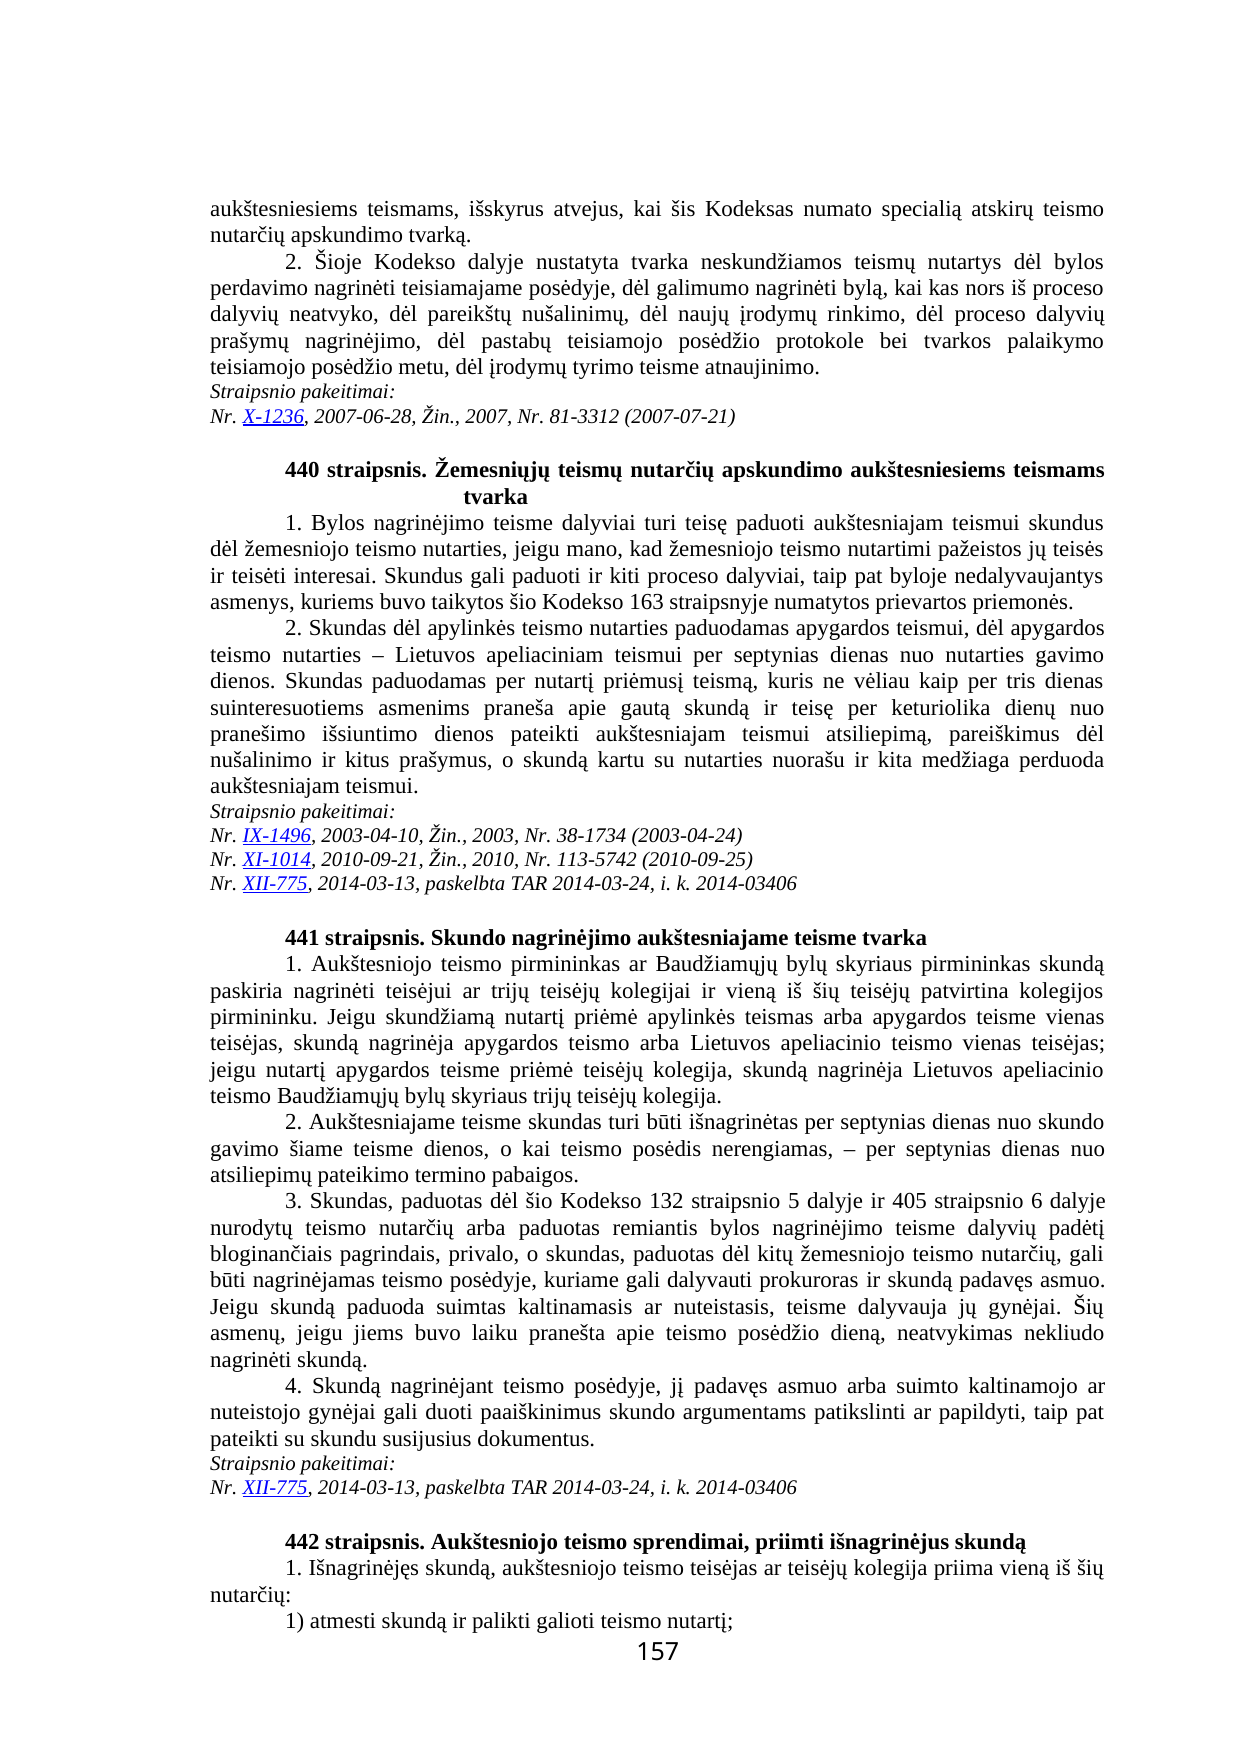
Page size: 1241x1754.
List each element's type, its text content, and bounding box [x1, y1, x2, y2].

text 3. Skundas, paduotas dėl šio Kodekso 132 straipsnio 5 dalyje ir 405 straipsnio 6 dalyje nurodytų teismo nutarčių arba paduotas remiantis bylos nagrinėjimo teisme dalyvių padėtį bloginančiais pagrindais, privalo, o skundas, paduotas dėl kitų žemesniojo teismo nutarčių, gali būti nagrinėjamas teismo posėdyje, kuriame gali dalyvauti prokuroras ir skundą padavęs asmuo. Jeigu skundą paduoda suimtas kaltinamasis ar nuteistasis, teisme dalyvauja jų gynėjai. Šių asmenų, jeigu jiems buvo laiku pranešta apie teismo posėdžio dieną, neatvykimas nekliudo nagrinėti skundą. [210, 1187, 1106, 1372]
text 441 straipsnis. Skundo nagrinėjimo aukštesniajame teisme tvarka [210, 924, 1106, 950]
text 1. Aukštesniojo teismo pirmininkas ar Baudžiamųjų bylų skyriaus pirmininkas skundą paskiria nagrinėti teisėjui ar trijų teisėjų kolegijai ir vieną iš šių teisėjų patvirtina kolegijos pirmininku. Jeigu skundžiamą nutartį priėmė apylinkės teismas arba apygardos teisme vienas teisėjas, skundą nagrinėja apygardos teismo arba Lietuvos apeliacinio teismo vienas teisėjas; jeigu nutartį apygardos teisme priėmė teisėjų kolegija, skundą nagrinėja Lietuvos apeliacinio teismo Baudžiamųjų bylų skyriaus trijų teisėjų kolegija. [210, 950, 1106, 1108]
text 4. Skundą nagrinėjant teismo posėdyje, jį padavęs asmuo arba suimto kaltinamojo ar nuteistojo gynėjai gali duoti paaiškinimus skundo argumentams patikslinti ar papildyti, taip pat pateikti su skundu susijusius dokumentus. [210, 1372, 1106, 1451]
text Straipsnio pakeitimai: [210, 379, 1106, 403]
text 442 straipsnis. Aukštesniojo teismo sprendimai, priimti išnagrinėjus skundą [285, 1528, 1106, 1554]
text Nr. IX-1496, 2003-04-10, Žin., 2003, Nr. 38-1734 (2003-04-24) [210, 823, 1106, 847]
text 2. Aukštesniajame teisme skundas turi būti išnagrinėtas per septynias dienas nuo skundo gavimo šiame teisme dienos, o kai teismo posėdis nerengiamas, – per septynias dienas nuo atsiliepimų pateikimo termino pabaigos. [210, 1108, 1106, 1187]
text 440 straipsnis. Žemesniųjų teismų nutarčių apskundimo aukštesniesiems teismams tvarka [285, 456, 1106, 509]
text Nr. X-1236, 2007-06-28, Žin., 2007, Nr. 81-3312 (2007-07-21) [210, 403, 1106, 428]
text 1) atmesti skundą ir palikti galioti teismo nutartį; [210, 1607, 1106, 1633]
text Nr. XII-775, 2014-03-13, paskelbta TAR 2014-03-24, i. k. 2014-03406 [210, 871, 1106, 895]
text aukštesniesiems teismams, išskyrus atvejus, kai šis Kodeksas numato specialią atskirų teismo nutarčių apskundimo tvarką. [210, 195, 1106, 248]
text 1. Išnagrinėjęs skundą, aukštesniojo teismo teisėjas ar teisėjų kolegija priima vieną iš šių nutarčių: [210, 1554, 1106, 1607]
text 1. Bylos nagrinėjimo teisme dalyviai turi teisę paduoti aukštesniajam teismui skundus dėl žemesniojo teismo nutarties, jeigu mano, kad žemesniojo teismo nutartimi pažeistos jų teisės ir teisėti interesai. Skundus gali paduoti ir kiti proceso dalyviai, taip pat byloje nedalyvaujantys asmenys, kuriems buvo taikytos šio Kodekso 163 straipsnyje numatytos prievartos priemonės. [210, 509, 1106, 614]
text Straipsnio pakeitimai: [210, 799, 1106, 823]
text Straipsnio pakeitimai: [210, 1451, 1106, 1475]
text Nr. XII-775, 2014-03-13, paskelbta TAR 2014-03-24, i. k. 2014-03406 [210, 1475, 1106, 1499]
text Nr. XI-1014, 2010-09-21, Žin., 2010, Nr. 113-5742 (2010-09-25) [210, 847, 1106, 871]
text 2. Skundas dėl apylinkės teismo nutarties paduodamas apygardos teismui, dėl apygardos teismo nutarties – Lietuvos apeliaciniam teismui per septynias dienas nuo nutarties gavimo dienos. Skundas paduodamas per nutartį priėmusį teismą, kuris ne vėliau kaip per tris dienas suinteresuotiems asmenims praneša apie gautą skundą ir teisę per keturiolika dienų nuo pranešimo išsiuntimo dienos pateikti aukštesniajam teismui atsiliepimą, pareiškimus dėl nušalinimo ir kitus prašymus, o skundą kartu su nutarties nuorašu ir kita medžiaga perduoda aukštesniajam teismui. [210, 614, 1106, 799]
text 2. Šioje Kodekso dalyje nustatyta tvarka neskundžiamos teismų nutartys dėl bylos perdavimo nagrinėti teisiamajame posėdyje, dėl galimumo nagrinėti bylą, kai kas nors iš proceso dalyvių neatvyko, dėl pareikštų nušalinimų, dėl naujų įrodymų rinkimo, dėl proceso dalyvių prašymų nagrinėjimo, dėl pastabų teisiamojo posėdžio protokole bei tvarkos palaikymo teisiamojo posėdžio metu, dėl įrodymų tyrimo teisme atnaujinimo. [210, 248, 1106, 379]
